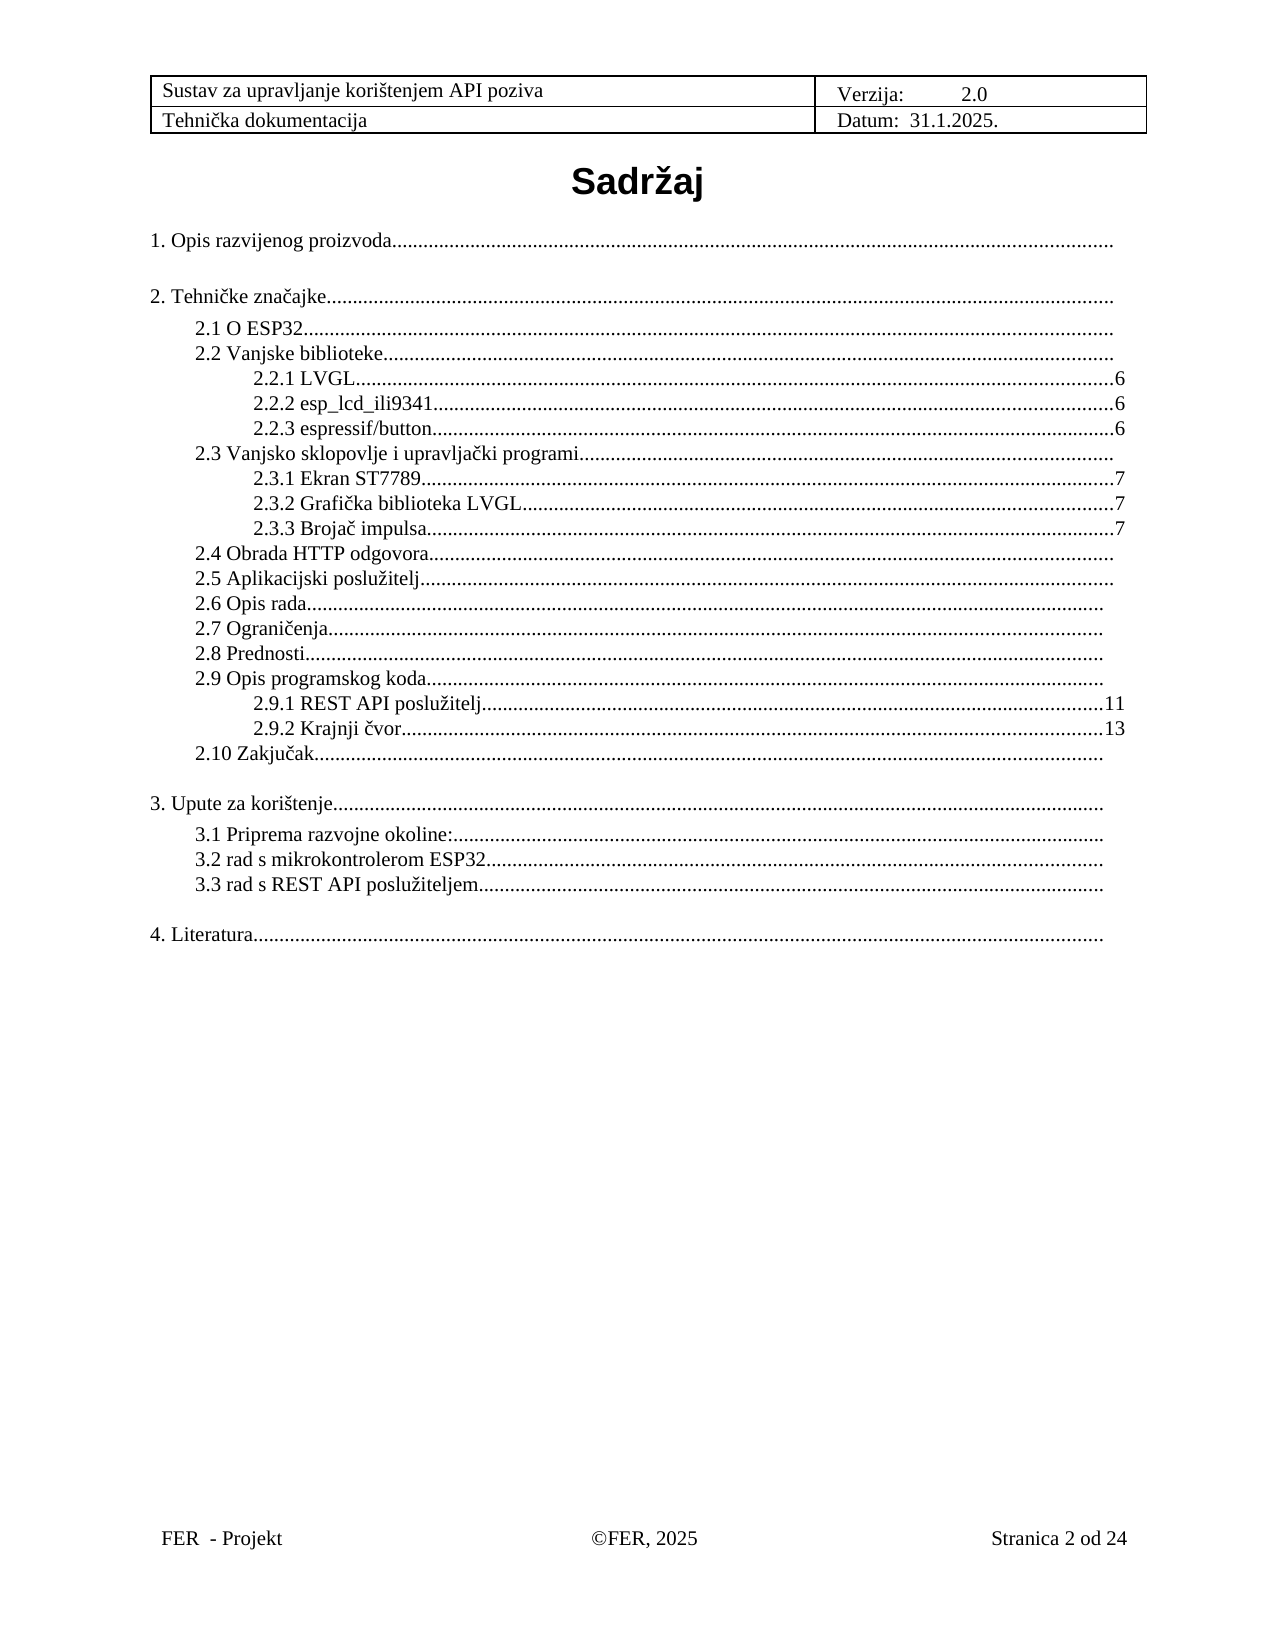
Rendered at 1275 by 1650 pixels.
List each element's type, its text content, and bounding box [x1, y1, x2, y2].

text 2.5 Aplikacijski poslužitelj 9 [195, 564, 1050, 589]
text 4. Literatura 20 [150, 921, 1050, 946]
text 3.3 rad s REST API poslužiteljem 19 [195, 871, 1050, 896]
text 2.7 Ograničenja 11 [195, 614, 1050, 639]
text 2.3.3 Brojač impulsa 7 [253, 514, 1125, 539]
text 3.2 rad s mikrokontrolerom ESP32 18 [195, 846, 1050, 871]
text 2.6 Opis rada 10 [195, 589, 1050, 614]
text 2.3.2 Grafička biblioteka LVGL 7 [253, 489, 1125, 514]
text 2.1 O ESP32 5 [195, 314, 1050, 339]
text 2.2.1 LVGL 6 [253, 364, 1125, 389]
text 2.8 Prednosti 11 [195, 639, 1050, 664]
title Sadržaj [150, 159, 1125, 202]
text 2.3.1 Ekran ST7789 7 [253, 464, 1125, 489]
text 2.4 Obrada HTTP odgovora 8 [195, 539, 1050, 564]
text 2.2.3 espressif/button 6 [253, 414, 1125, 439]
text 2.9.1 REST API poslužitelj 11 [253, 689, 1125, 714]
text 3.1 Priprema razvojne okoline: 17 [195, 821, 1050, 846]
text 2.2 Vanjske biblioteke 6 [195, 339, 1050, 364]
text 1. Opis razvijenog proizvoda 3 [150, 227, 1050, 252]
text 2.3 Vanjsko sklopovlje i upravljački programi 7 [195, 439, 1050, 464]
text 2.9 Opis programskog koda 11 [195, 664, 1050, 689]
text 2. Tehničke značajke 4 [150, 283, 1050, 308]
text 2.2.2 esp_lcd_ili9341 6 [253, 389, 1125, 414]
text 2.9.2 Krajnji čvor 13 [253, 714, 1125, 739]
text 3. Upute za korištenje 17 [150, 789, 1050, 814]
text 2.10 Zakjučak 16 [195, 739, 1050, 764]
